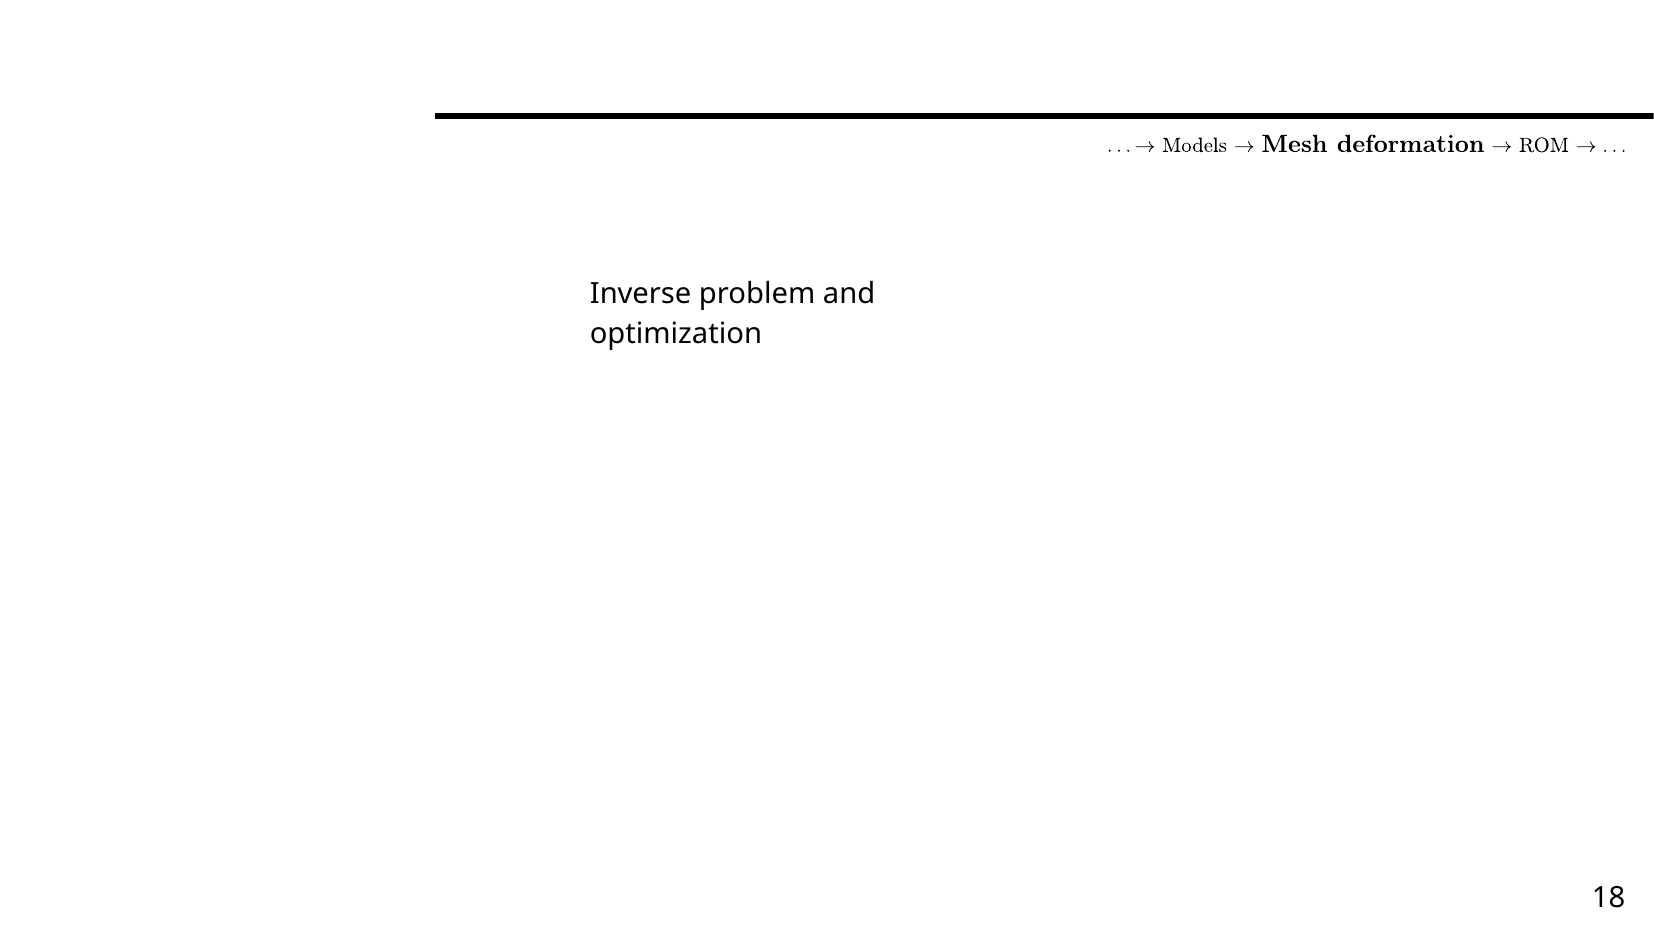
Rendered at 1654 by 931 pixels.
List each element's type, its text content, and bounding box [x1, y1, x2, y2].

text_box Inverse problem and optimization [575, 264, 1051, 435]
picture [1107, 133, 1626, 154]
